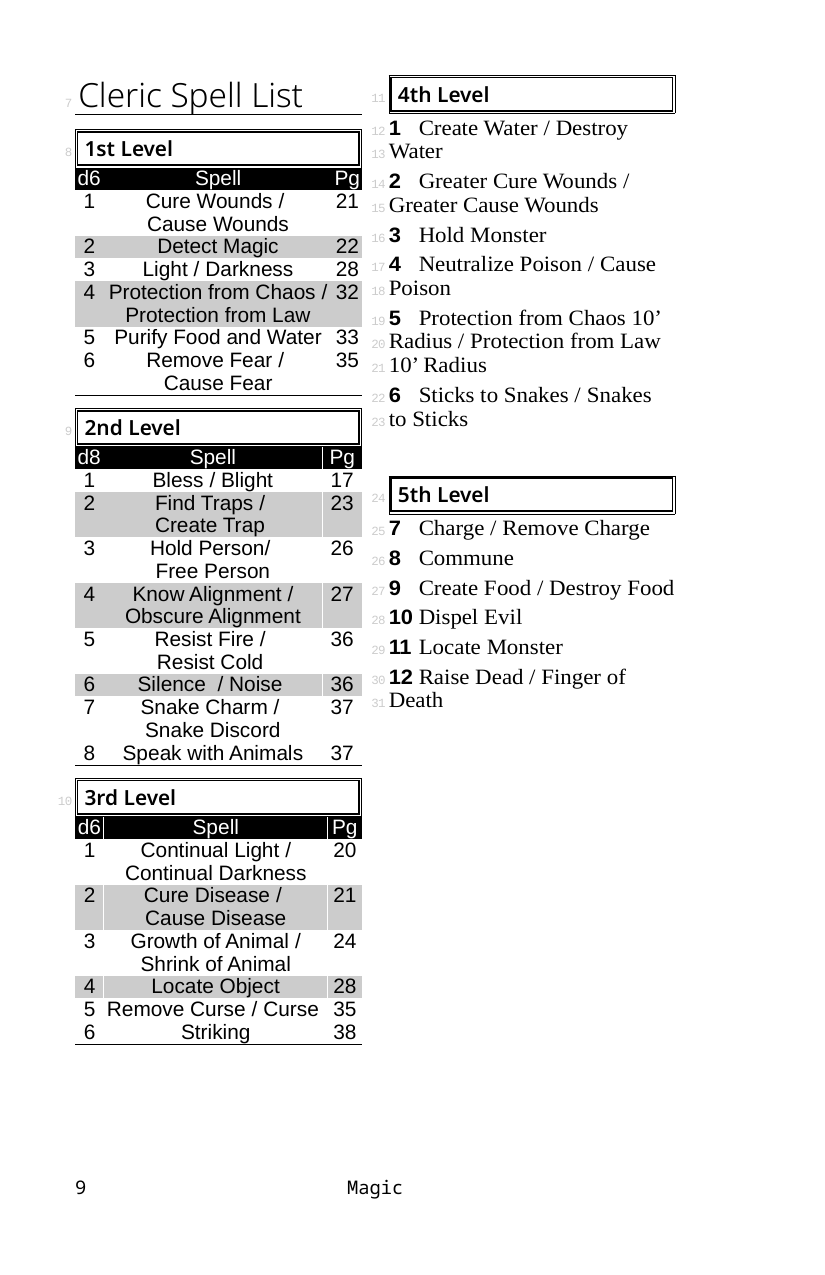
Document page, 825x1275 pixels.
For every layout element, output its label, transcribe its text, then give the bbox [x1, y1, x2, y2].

subtitle 5th Level [392, 479, 672, 510]
table_header Pg [328, 817, 362, 839]
table_cell 8 [75, 742, 103, 764]
table_cell Cure Wounds / Cause Wounds [103, 190, 333, 236]
table_cell 34 [333, 349, 362, 395]
list Create Water / Destroy Water [388, 116, 675, 164]
table_cell Snake Charm / Snake Discord [103, 696, 322, 742]
table_cell Striking [104, 1021, 327, 1044]
table_cell 5 [75, 998, 103, 1021]
table_cell 1 [75, 839, 103, 884]
table_cell 32 [333, 327, 362, 349]
list Neutralize Poison / Cause Poison [388, 253, 675, 300]
table_cell 31 [333, 281, 362, 327]
table_header d6 [75, 817, 103, 839]
table_cell 3 [75, 930, 103, 976]
table_cell 21 [333, 190, 362, 236]
table_cell 2 [75, 492, 103, 537]
table_cell 28 [328, 976, 362, 998]
table_cell 3 [75, 259, 103, 281]
table_header Pg [333, 169, 362, 190]
table_cell 22 [333, 236, 362, 258]
table_header Spell [104, 817, 327, 839]
table_cell Find Traps / Create Trap [103, 492, 322, 537]
table_cell 23 [323, 492, 362, 537]
table_header Spell [103, 169, 333, 190]
table_cell Continual Light / Continual Darkness [104, 839, 327, 884]
table_header Spell [103, 447, 322, 469]
table_cell 5 [75, 327, 103, 349]
table_cell 2 [75, 885, 103, 930]
table_cell 36 [323, 742, 362, 764]
table_cell Remove Fear / Cause Fear [103, 349, 333, 395]
list Locate Monster [388, 636, 675, 659]
table_cell 4 [75, 281, 103, 327]
table_cell 24 [328, 930, 362, 976]
table_cell 26 [323, 538, 362, 583]
list Hold Monster [388, 223, 675, 247]
table_cell Hold Person/ Free Person [103, 538, 322, 583]
table_header d8 [75, 447, 103, 469]
table_header Pg [323, 447, 362, 469]
list Protection from Chaos 10’ Radius / Protection from Law 10’ Radius [388, 306, 675, 377]
table_cell Know Alignment / Obscure Alignment [103, 583, 322, 628]
table_cell 1 [75, 190, 103, 236]
table_cell Growth of Animal / Shrink of Animal [104, 930, 327, 976]
table_cell 36 [323, 696, 362, 742]
table_cell 1 [75, 469, 103, 492]
table_cell 34 [328, 998, 362, 1021]
table_cell 21 [328, 885, 362, 930]
list Create Food / Destroy Food [388, 576, 675, 600]
table_cell 28 [333, 259, 362, 281]
table_cell Silence / Noise [103, 674, 322, 696]
table_cell 27 [323, 583, 362, 628]
table_cell 35 [323, 628, 362, 674]
table_cell 2 [75, 236, 103, 258]
table_cell Resist Fire / Resist Cold [103, 628, 322, 674]
table_cell Speak with Animals [103, 742, 322, 764]
list Raise Dead / Finger of Death [388, 665, 675, 713]
list Charge / Remove Charge [388, 517, 675, 540]
subtitle Cleric Spell List [75, 75, 362, 114]
subtitle 4th Level [392, 78, 672, 110]
table_cell 37 [328, 1021, 362, 1044]
table_cell 7 [75, 696, 103, 742]
table_cell 4 [75, 583, 103, 628]
table_cell 6 [75, 674, 103, 696]
table_cell 4 [75, 976, 103, 998]
table_cell 5 [75, 628, 103, 674]
table_cell Cure Disease / Cause Disease [104, 885, 327, 930]
table_cell 6 [75, 349, 103, 395]
table_cell Bless / Blight [103, 469, 322, 492]
table_cell Light / Darkness [103, 259, 333, 281]
table_cell Locate Object [104, 976, 327, 998]
table_cell Protection from Chaos / Protection from Law [103, 281, 333, 327]
table_header d6 [75, 169, 103, 190]
table_cell Remove Curse / Curse [104, 998, 327, 1021]
table_cell Purify Food and Water [103, 327, 333, 349]
table_cell 3 [75, 538, 103, 583]
table_cell 17 [323, 469, 362, 492]
table_cell 35 [323, 674, 362, 696]
list Dispel Evil [388, 606, 675, 629]
table_cell 6 [75, 1021, 103, 1044]
table_cell 20 [328, 839, 362, 884]
table_cell Detect Magic [103, 236, 333, 258]
list Sticks to Snakes / Snakes to Sticks [388, 383, 675, 431]
list Commune [388, 546, 675, 570]
list Greater Cure Wounds / Greater Cause Wounds [388, 170, 675, 217]
